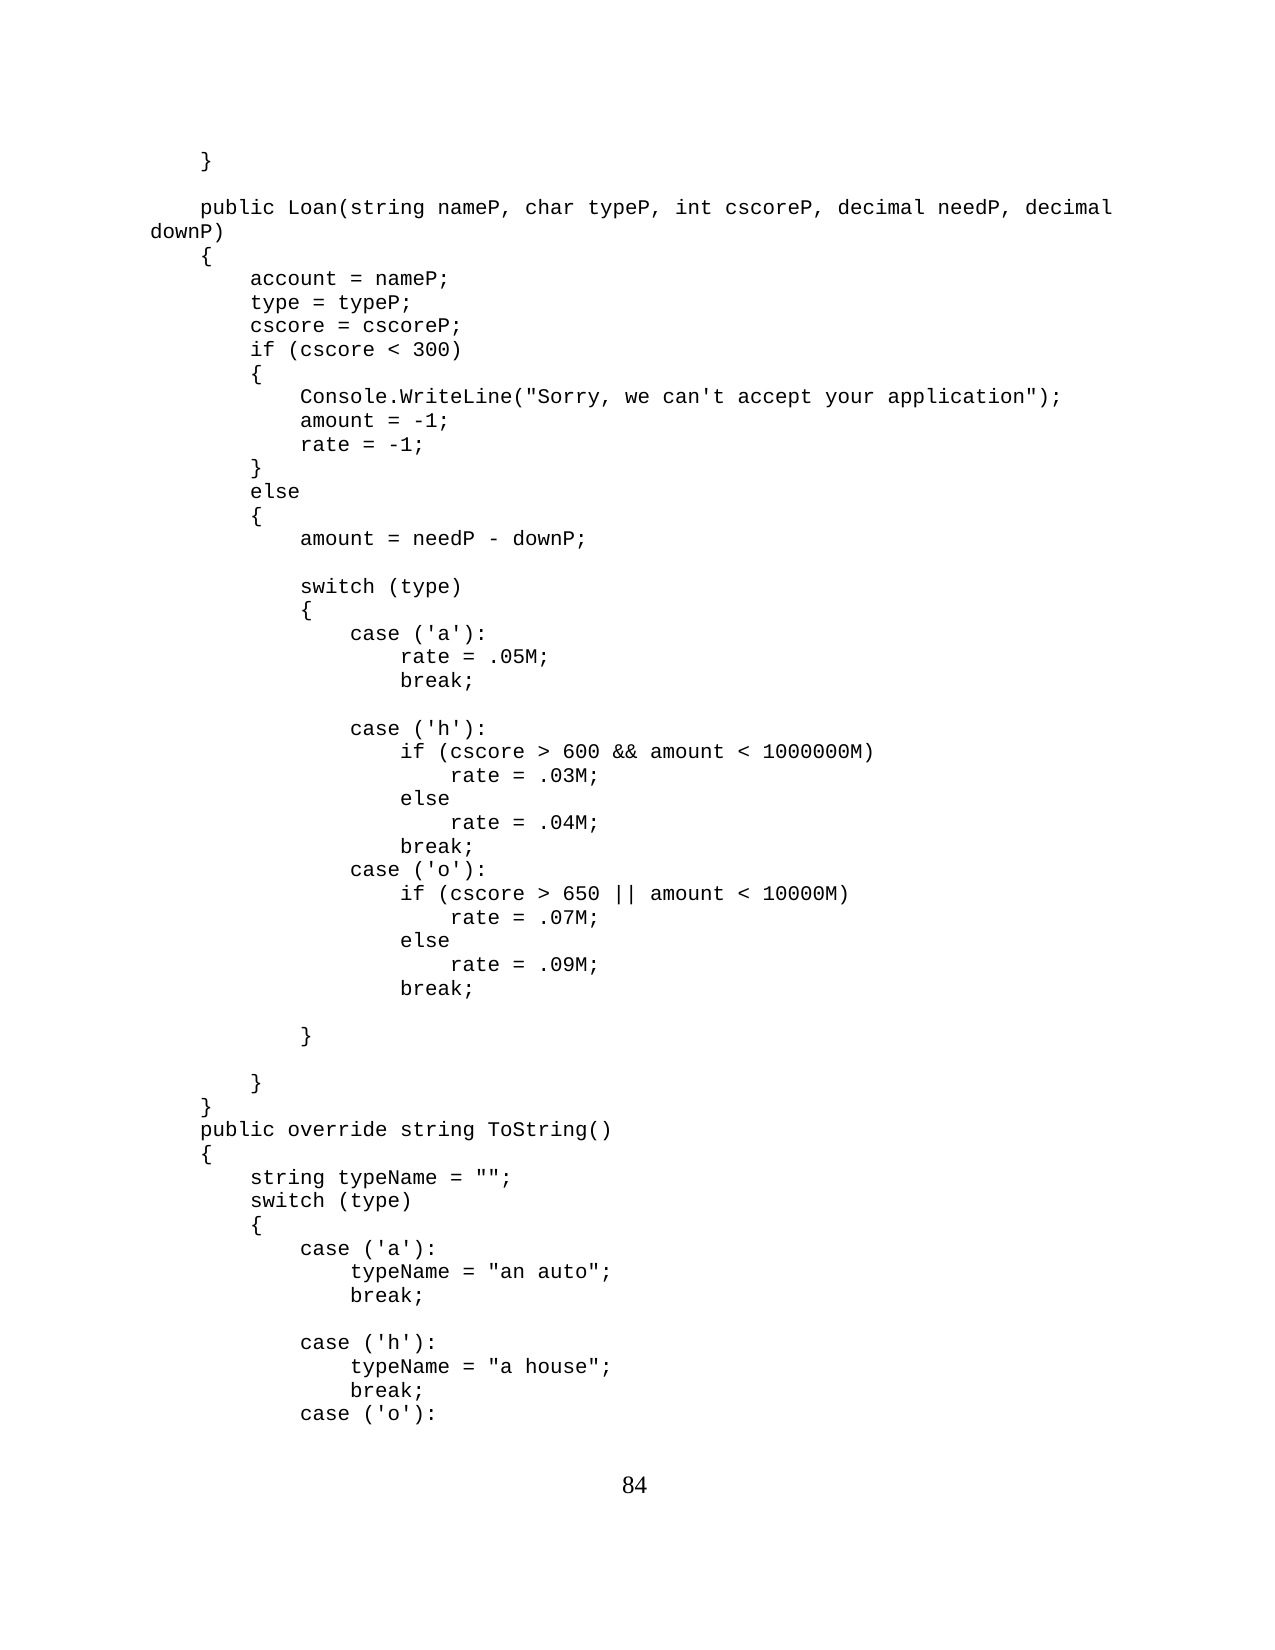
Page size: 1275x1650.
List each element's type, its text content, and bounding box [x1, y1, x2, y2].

text if (cscore > 650 || amount < 10000M) [150, 883, 1125, 907]
text case ('h'): [150, 1332, 1125, 1356]
text else [150, 930, 1125, 954]
text string typeName = ""; [150, 1167, 1125, 1190]
text rate = .03M; [150, 765, 1125, 788]
text break; [150, 1379, 1125, 1403]
text amount = needP - downP; [150, 528, 1125, 552]
text case ('o'): [150, 1403, 1125, 1427]
text rate = -1; [150, 434, 1125, 457]
text typeName = "a house"; [150, 1356, 1125, 1379]
text break; [150, 836, 1125, 859]
text case ('o'): [150, 859, 1125, 883]
text rate = .07M; [150, 907, 1125, 930]
text break; [150, 670, 1125, 694]
text rate = .04M; [150, 812, 1125, 836]
text else [150, 481, 1125, 505]
text case ('h'): [150, 717, 1125, 741]
text { [150, 599, 1125, 623]
text case ('a'): [150, 623, 1125, 647]
text Console.WriteLine("Sorry, we can't accept your application"); [150, 386, 1125, 410]
text rate = .09M; [150, 954, 1125, 978]
text } [150, 1096, 1125, 1119]
text break; [150, 978, 1125, 1001]
text } [150, 1025, 1125, 1048]
text } [150, 457, 1125, 481]
text case ('a'): [150, 1238, 1125, 1261]
text switch (type) [150, 1190, 1125, 1214]
text switch (type) [150, 576, 1125, 599]
text { [150, 244, 1125, 268]
text { [150, 1214, 1125, 1238]
text } [150, 150, 1125, 174]
text } [150, 1072, 1125, 1096]
text public override string ToString() [150, 1119, 1125, 1143]
text type = typeP; [150, 292, 1125, 316]
text typeName = "an auto"; [150, 1261, 1125, 1285]
text amount = -1; [150, 410, 1125, 434]
text break; [150, 1285, 1125, 1309]
text else [150, 788, 1125, 812]
text { [150, 505, 1125, 528]
text if (cscore > 600 && amount < 1000000M) [150, 741, 1125, 765]
text if (cscore < 300) [150, 339, 1125, 363]
text { [150, 1143, 1125, 1167]
text account = nameP; [150, 268, 1125, 292]
text public Loan(string nameP, char typeP, int cscoreP, decimal needP, decimal downP) [150, 197, 1125, 244]
text { [150, 363, 1125, 386]
text cscore = cscoreP; [150, 316, 1125, 339]
text rate = .05M; [150, 647, 1125, 670]
